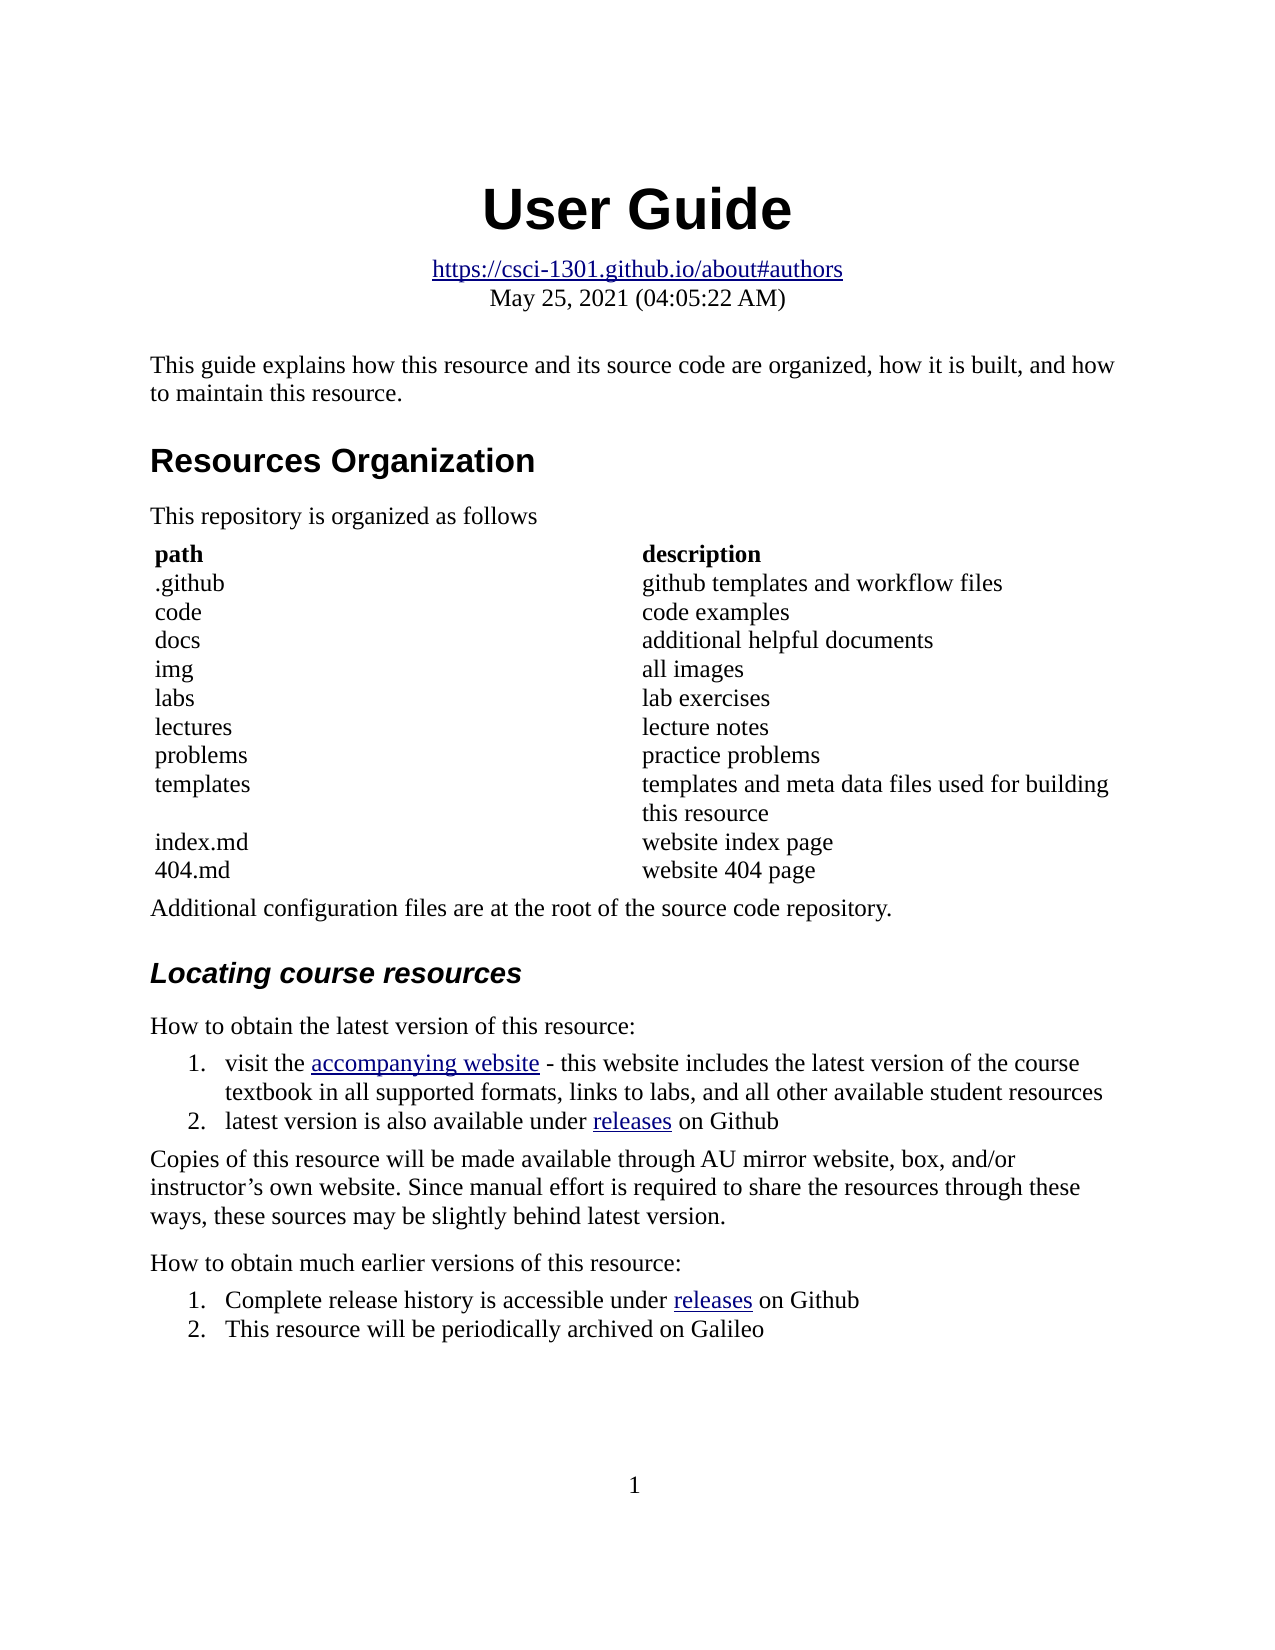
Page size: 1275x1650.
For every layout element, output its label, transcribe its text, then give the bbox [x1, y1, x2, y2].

table_cell website 404 page [638, 855, 1125, 884]
table_cell img [150, 654, 637, 683]
table_cell docs [150, 625, 637, 654]
table_cell practice problems [638, 740, 1125, 769]
table_cell code examples [638, 597, 1125, 625]
list Complete release history is accessible under releases on Github [187, 1286, 1125, 1314]
table_cell templates and meta data files used for building this resource [638, 769, 1125, 827]
subtitle Locating course resources [150, 956, 1125, 989]
table_cell lectures [150, 712, 637, 740]
list latest version is also available under releases on Github [187, 1106, 1125, 1135]
text Additional configuration files are at the root of the source code repository. [150, 893, 1125, 922]
text This repository is organized as follows [150, 501, 1125, 530]
table_cell templates [150, 769, 637, 827]
table_cell website index page [638, 827, 1125, 855]
text Copies of this resource will be made available through AU mirror website, box, and/or instructor’s own website. Since manual effort is required to share the resources through these ways, these sources may be slightly behind latest version. [150, 1144, 1125, 1230]
table_cell github templates and workflow files [638, 568, 1125, 597]
table_cell additional helpful documents [638, 625, 1125, 654]
table_cell problems [150, 740, 637, 769]
table_cell .github [150, 568, 637, 597]
table_cell index.md [150, 827, 637, 855]
table_cell lab exercises [638, 683, 1125, 712]
text https://csci-1301.github.io/about#authors [150, 254, 1125, 283]
text This guide explains how this resource and its source code are organized, how it is built, and how to maintain this resource. [150, 350, 1125, 407]
table_header description [638, 539, 1125, 568]
table_cell code [150, 597, 637, 625]
text How to obtain much earlier versions of this resource: [150, 1248, 1125, 1277]
subtitle Resources Organization [150, 441, 1125, 480]
table_cell labs [150, 683, 637, 712]
list visit the accompanying website - this website includes the latest version of the course textbook in all supported formats, links to labs, and all other available student resources [187, 1048, 1125, 1106]
table_cell 404.md [150, 855, 637, 884]
table_cell lecture notes [638, 712, 1125, 740]
title User Guide [150, 175, 1125, 242]
text How to obtain the latest version of this resource: [150, 1011, 1125, 1039]
table_cell all images [638, 654, 1125, 683]
list This resource will be periodically archived on Galileo [187, 1314, 1125, 1343]
text May 25, 2021 (04:05:22 AM) [150, 283, 1125, 312]
table_header path [150, 539, 637, 568]
